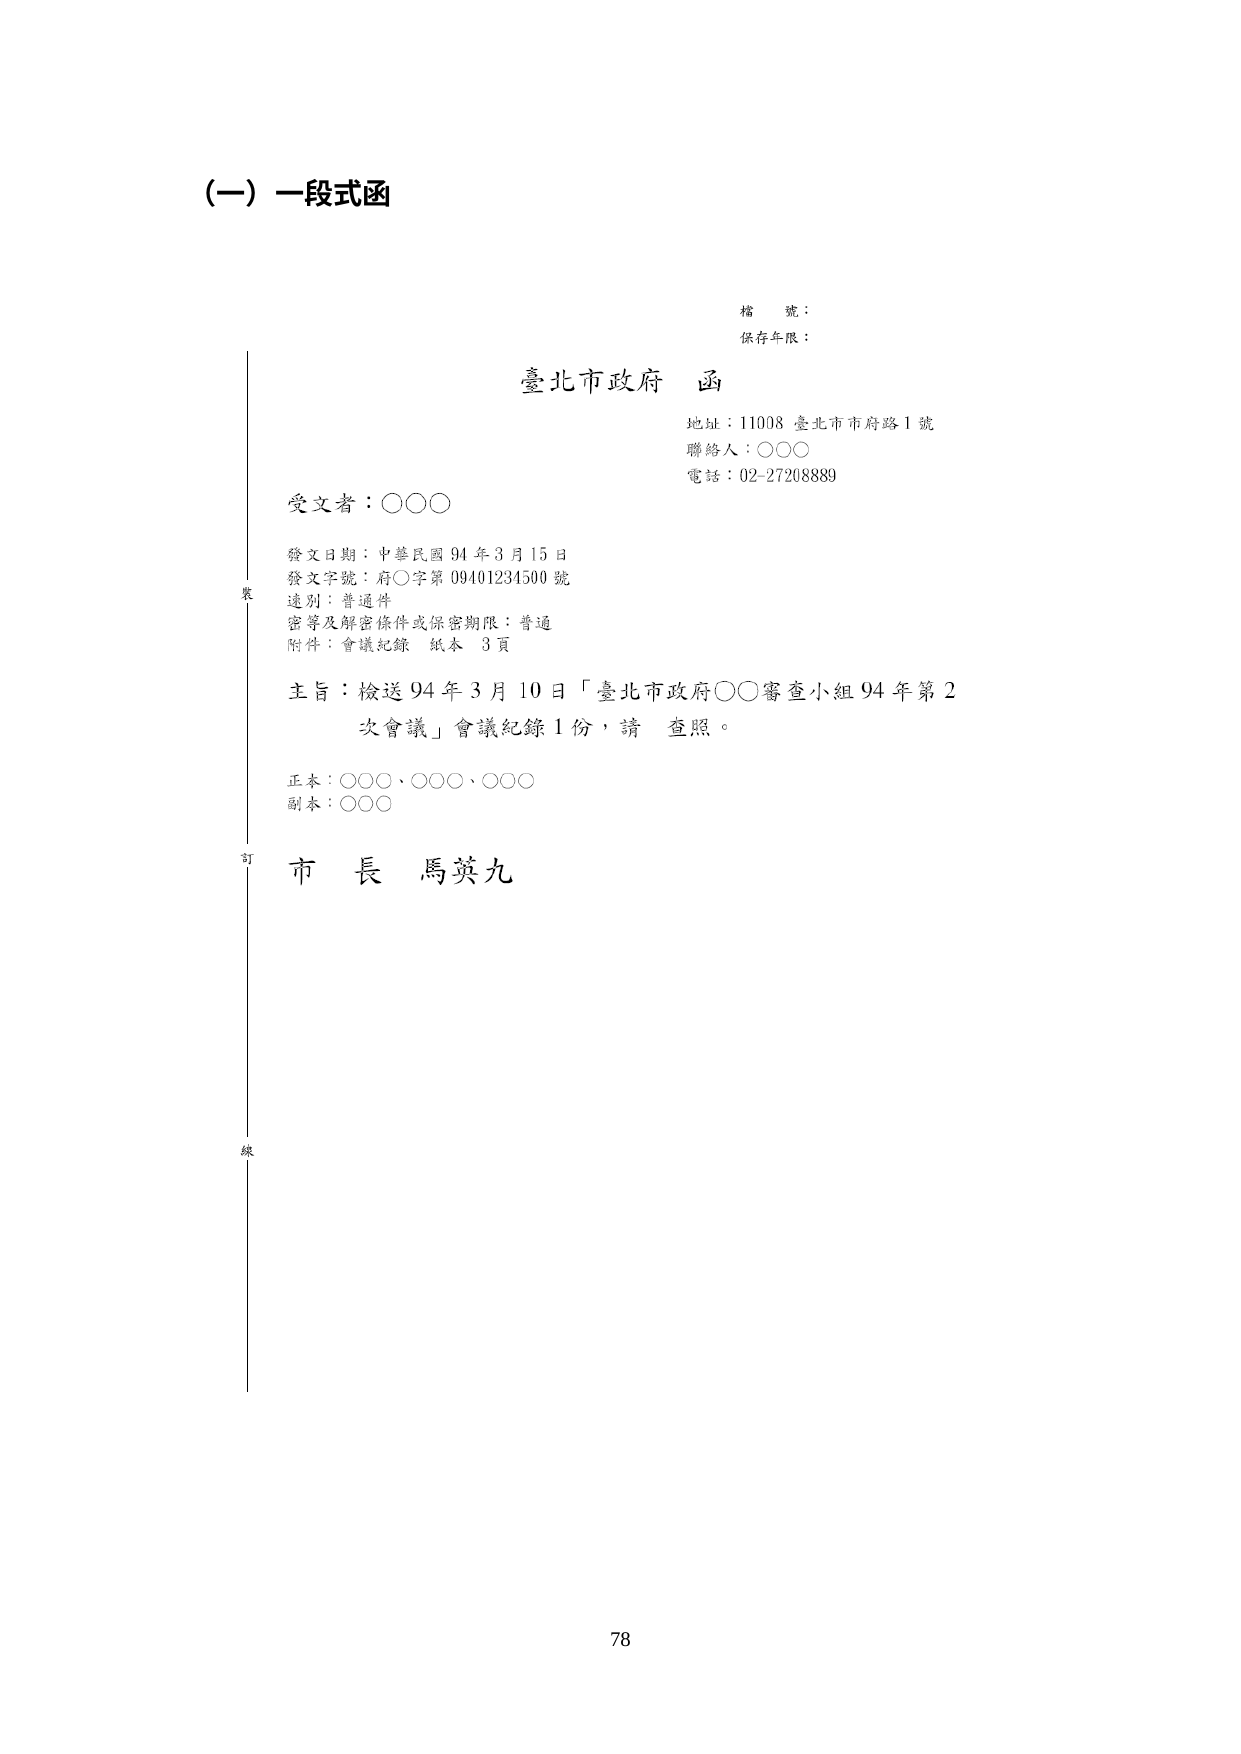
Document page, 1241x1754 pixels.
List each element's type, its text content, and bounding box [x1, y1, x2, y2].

subtitle （一）一段式函 [187, 150, 1053, 233]
